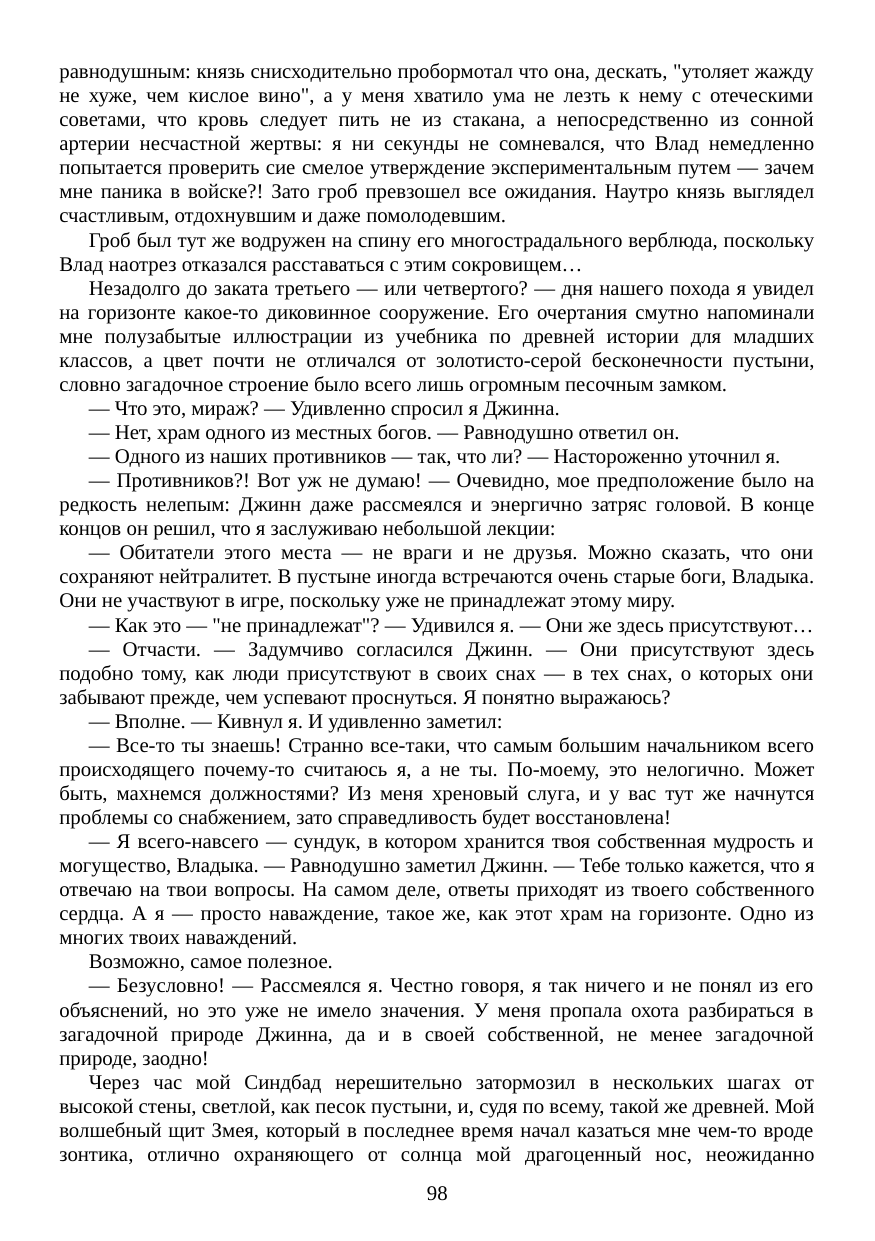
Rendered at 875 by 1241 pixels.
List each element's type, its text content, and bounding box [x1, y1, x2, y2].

text Через час мой Синдбад нерешительно затормозил в нескольких шагах от высокой стены, светлой, как песок пустыни, и, судя по всему, такой же древней. Мой волшебный щит Змея, который в последнее время начал казаться мне чем-то вроде зонтика, отлично охраняющего от солнца мой драгоценный нос, неожиданно [59, 1070, 815, 1166]
text — Что это, мираж? — Удивленно спросил я Джинна. [59, 396, 815, 420]
text — Как это — "не принадлежат"? — Удивился я. — Они же здесь присутствуют… [59, 612, 815, 637]
text — Все-то ты знаешь! Странно все-таки, что самым большим начальником всего происходящего почему-то считаюсь я, а не ты. По-моему, это нелогично. Может быть, махнемся должностями? Из меня хреновый слуга, и у вас тут же начнутся проблемы со снабжением, зато справедливость будет восстановлена! [59, 733, 815, 829]
text — Одного из наших противников — так, что ли? — Настороженно уточнил я. [59, 444, 815, 468]
text — Вполне. — Кивнул я. И удивленно заметил: [59, 709, 815, 733]
text — Безусловно! — Рассмеялся я. Честно говоря, я так ничего и не понял из его объяснений, но это уже не имело значения. У меня пропала охота разбираться в загадочной природе Джинна, да и в своей собственной, не менее загадочной природе, заодно! [59, 973, 815, 1070]
text Незадолго до заката третьего — или четвертого? — дня нашего похода я увидел на горизонте какое-то диковинное сооружение. Его очертания смутно напоминали мне полузабытые иллюстрации из учебника по древней истории для младших классов, а цвет почти не отличался от золотисто-серой бесконечности пустыни, словно загадочное строение было всего лишь огромным песочным замком. [59, 276, 815, 396]
text — Противников?! Вот уж не думаю! — Очевидно, мое предположение было на редкость нелепым: Джинн даже рассмеялся и энергично затряс головой. В конце концов он решил, что я заслуживаю небольшой лекции: [59, 468, 815, 540]
text — Отчасти. — Задумчиво согласился Джинн. — Они присутствуют здесь подобно тому, как люди присутствуют в своих снах — в тех снах, о которых они забывают прежде, чем успевают проснуться. Я понятно выражаюсь? [59, 637, 815, 709]
text равнодушным: князь снисходительно пробормотал что она, дескать, "утоляет жажду не хуже, чем кислое вино", а у меня хватило ума не лезть к нему с отеческими советами, что кровь следует пить не из стакана, а непосредственно из сонной артерии несчастной жертвы: я ни секунды не сомневался, что Влад немедленно попытается проверить сие смелое утверждение экспериментальным путем — зачем мне паника в войске?! Зато гроб превзошел все ожидания. Наутро князь выглядел счастливым, отдохнувшим и даже помолодевшим. [59, 59, 815, 227]
text — Нет, храм одного из местных богов. — Равнодушно ответил он. [59, 420, 815, 444]
text — Я всего-навсего — сундук, в котором хранится твоя собственная мудрость и могущество, Владыка. — Равнодушно заметил Джинн. — Тебе только кажется, что я отвечаю на твои вопросы. На самом деле, ответы приходят из твоего собственного сердца. А я — просто наваждение, такое же, как этот храм на горизонте. Одно из многих твоих наваждений. [59, 829, 815, 949]
text — Обитатели этого места — не враги и не друзья. Можно сказать, что они сохраняют нейтралитет. В пустыне иногда встречаются очень старые боги, Владыка. Они не участвуют в игре, поскольку уже не принадлежат этому миру. [59, 540, 815, 612]
text Возможно, самое полезное. [59, 949, 815, 973]
text Гроб был тут же водружен на спину его многострадального верблюда, поскольку Влад наотрез отказался расставаться с этим сокровищем… [59, 227, 815, 276]
